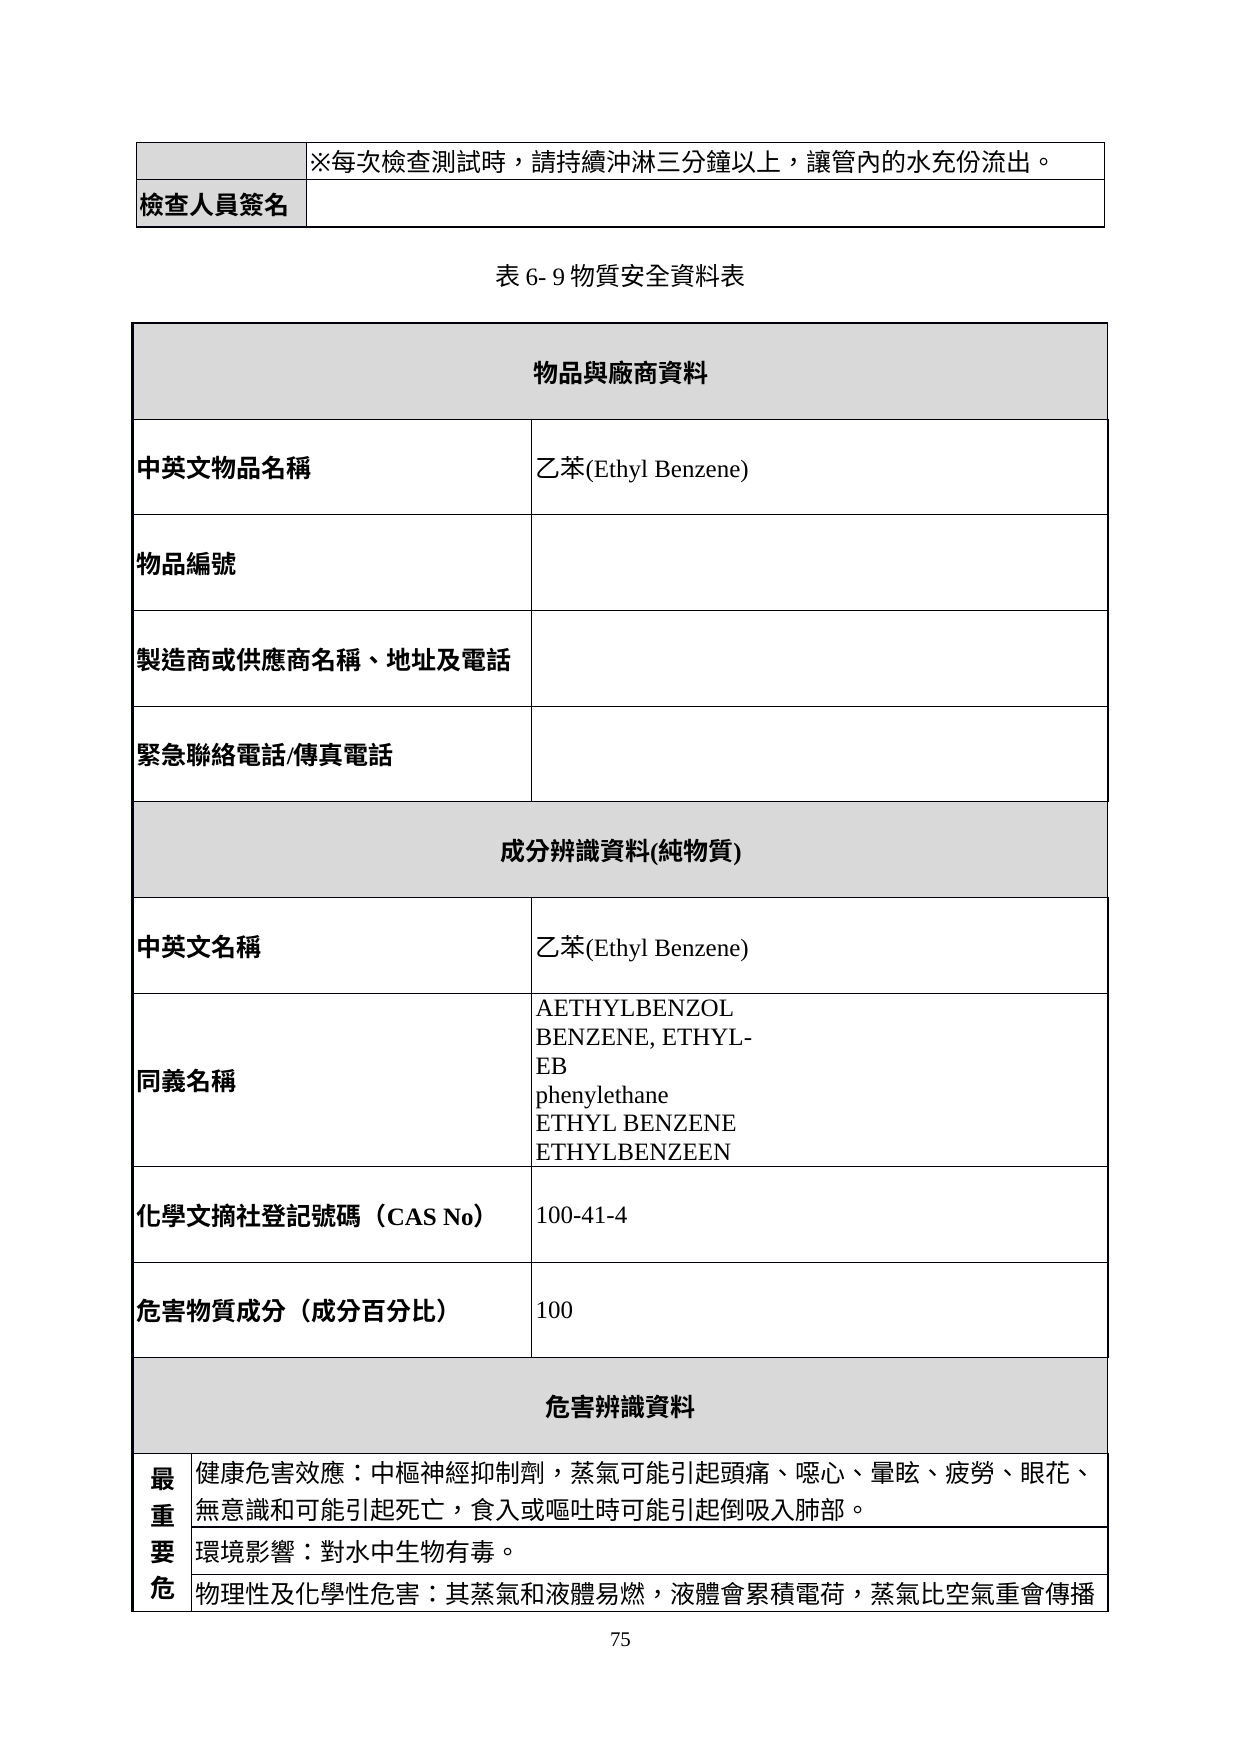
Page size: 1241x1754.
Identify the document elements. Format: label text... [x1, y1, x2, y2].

table_cell 危害物質成分（成分百分比） [134, 1263, 531, 1357]
table_cell 環境影響：對水中生物有毒。 [192, 1528, 1107, 1574]
table_cell [307, 180, 1104, 226]
table_cell 100-41-4 [532, 1167, 1107, 1262]
table_cell ※每次檢查測試時，請持續沖淋三分鐘以上，讓管內的水充份流出。 [307, 143, 1104, 179]
table_cell 乙苯(Ethyl Benzene) [532, 898, 1107, 992]
table_cell 中英文物品名稱 [134, 420, 531, 514]
table_cell 健康危害效應：中樞神經抑制劑，蒸氣可能引起頭痛、噁心、暈眩、疲勞、眼花、無意識和可能引起死亡，食入或嘔吐時可能引起倒吸入肺部。 [192, 1454, 1107, 1526]
table_cell 物品編號 [134, 515, 531, 610]
table_cell 緊急聯絡電話/傳真電話 [134, 707, 531, 801]
table_cell 檢查人員簽名 [137, 180, 306, 226]
table_cell [532, 611, 1107, 706]
table_cell 最 重 要 危 害 效 應 [134, 1454, 191, 1611]
table_cell 中英文名稱 [134, 898, 531, 992]
text 表6- 9物質安全資料表 [118, 257, 1122, 293]
table_cell AETHYLBENZOL BENZENE, ETHYL- EB phenylethane ETHYL BENZENE ETHYLBENZEEN [532, 994, 1107, 1166]
table_cell 化學文摘社登記號碼（CAS No） [134, 1167, 531, 1262]
table_cell 危害辨識資料 [134, 1358, 1107, 1453]
table_cell [137, 143, 306, 179]
table_cell 100 [532, 1263, 1107, 1357]
table_cell 同義名稱 [134, 994, 531, 1166]
table_cell [532, 515, 1107, 610]
table_cell [532, 707, 1107, 801]
table_cell 成分辨識資料(純物質) [134, 802, 1107, 897]
table_cell 乙苯(Ethyl Benzene) [532, 420, 1107, 514]
table_header 物品與廠商資料 [134, 324, 1107, 419]
table_cell 物理性及化學性危害：其蒸氣和液體易燃，液體會累積電荷，蒸氣比空氣重會傳播 [192, 1575, 1107, 1611]
table_cell 製造商或供應商名稱、地址及電話 [134, 611, 531, 706]
